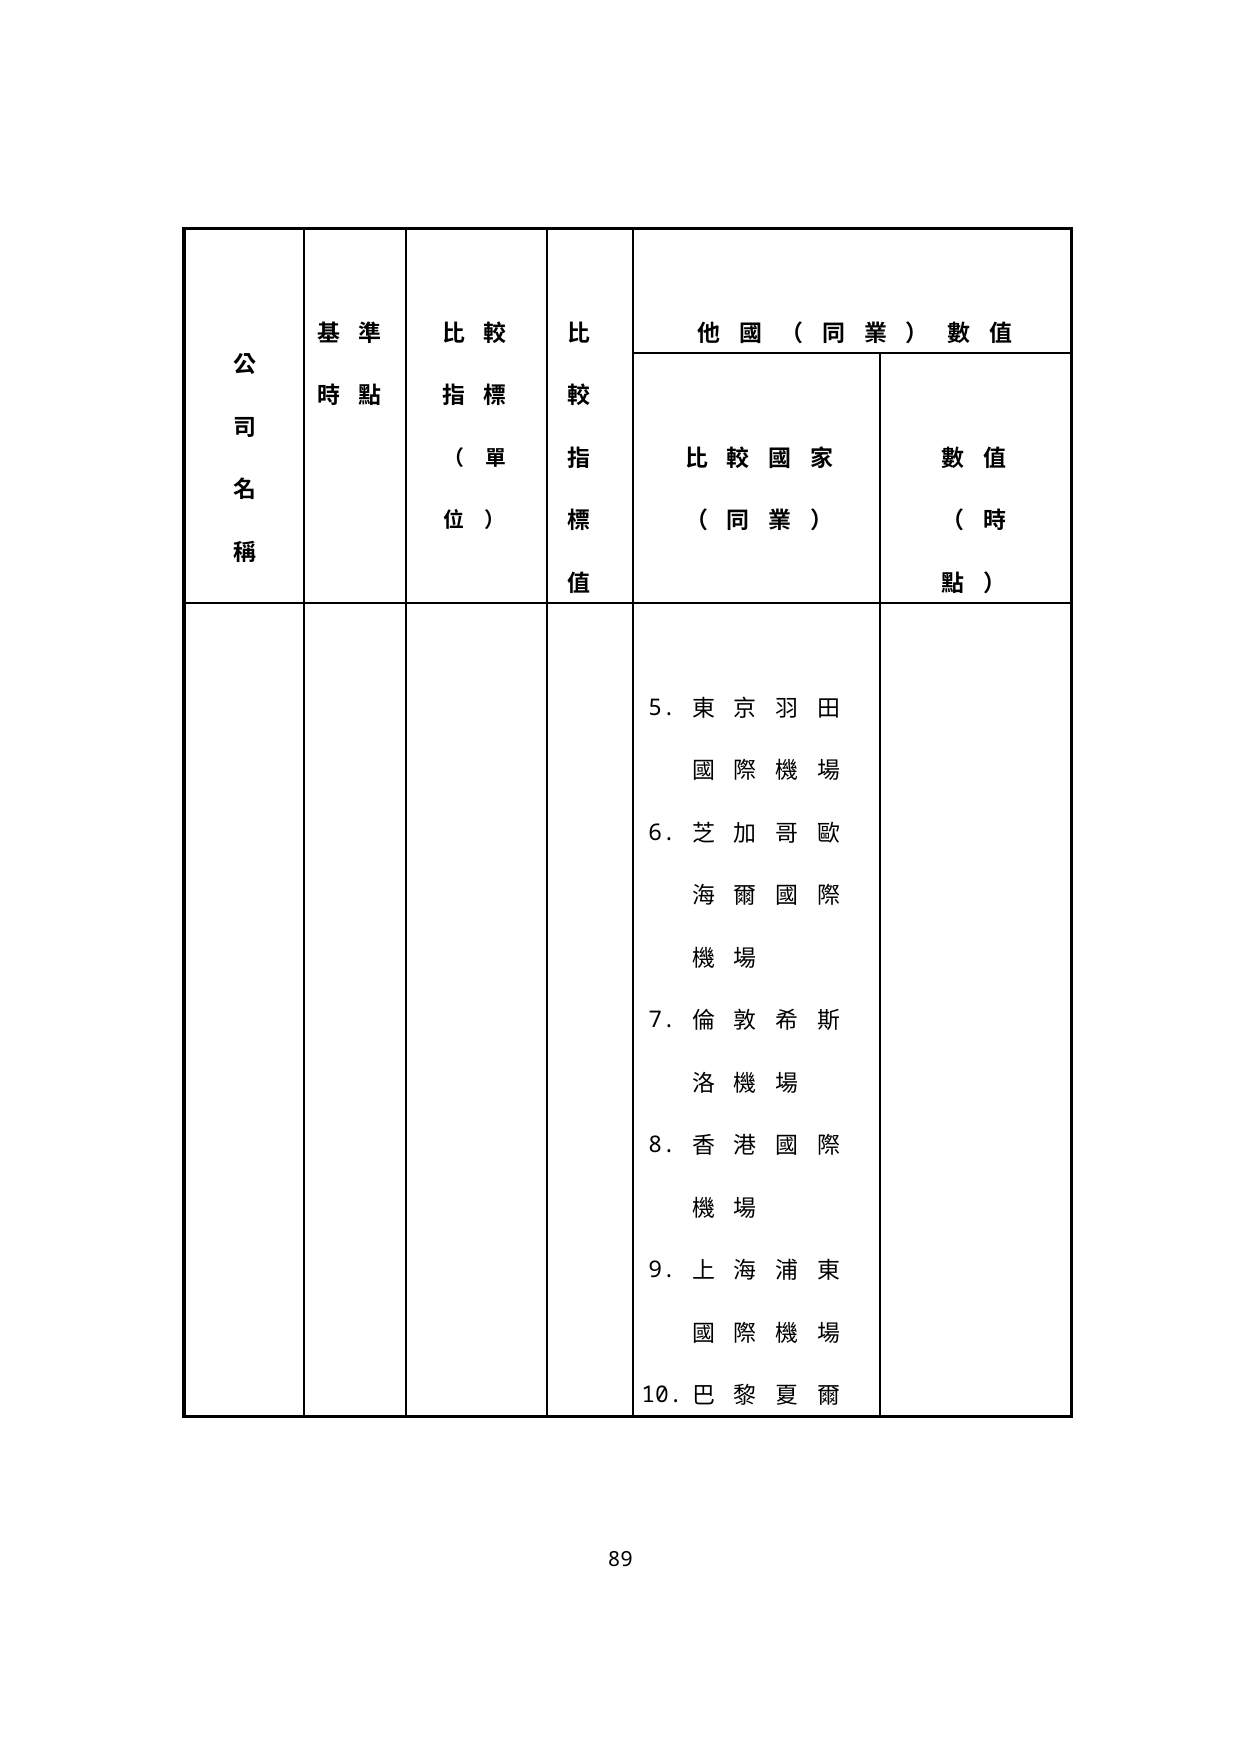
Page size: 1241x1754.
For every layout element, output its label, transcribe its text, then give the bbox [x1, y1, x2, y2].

table_header 比較指標（單位） [407, 230, 546, 602]
table_header 他國（同業）數值 [634, 230, 1070, 352]
table_cell 比較國家（同業） [634, 354, 879, 602]
table_cell [881, 604, 1070, 1415]
table_header 公司名稱 [186, 230, 303, 602]
table_cell [186, 604, 303, 1415]
table_header 比較指標值 [548, 230, 632, 602]
table_header 基準時點 [305, 230, 405, 602]
table_cell [407, 604, 546, 1415]
table_cell [548, 604, 632, 1415]
table_cell 5.東京羽田國際機場 6.芝加哥歐海爾國際機場 7.倫敦希斯洛機場 8.香港國際機場 9.上海浦東國際機場 10.巴黎夏爾 [634, 604, 879, 1415]
table_cell [305, 604, 405, 1415]
table_cell 數值（時點） [881, 354, 1070, 602]
